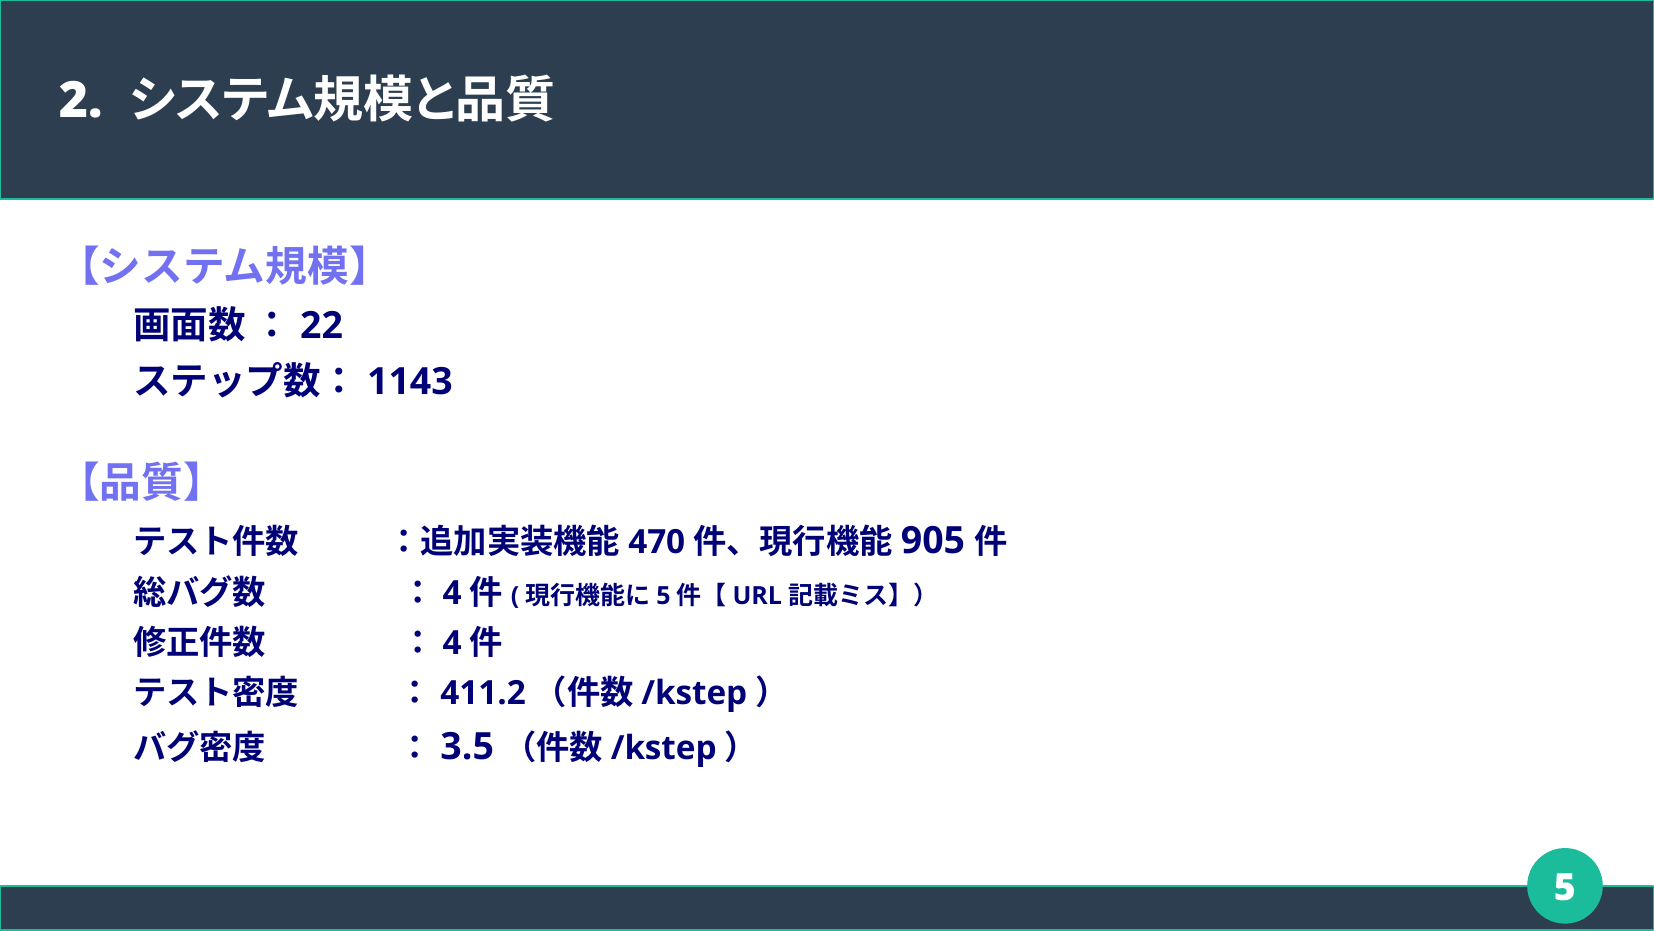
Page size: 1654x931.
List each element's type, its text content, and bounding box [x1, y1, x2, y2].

title 2. システム規模と品質 [59, 37, 1595, 156]
text_box 【システム規模】 画面数 ：22 ステップ数：1143 [58, 227, 1535, 442]
text_box 【品質】 テスト件数 ：追加実装機能470件、現行機能905件 総バグ数 ：4件(現行機能に5件【URL記載ミス】） 修正件数 ：4件 テスト密度 ：411.2（件数/kstep） バグ密度 ：3.5（件数/kstep） [58, 442, 1535, 857]
